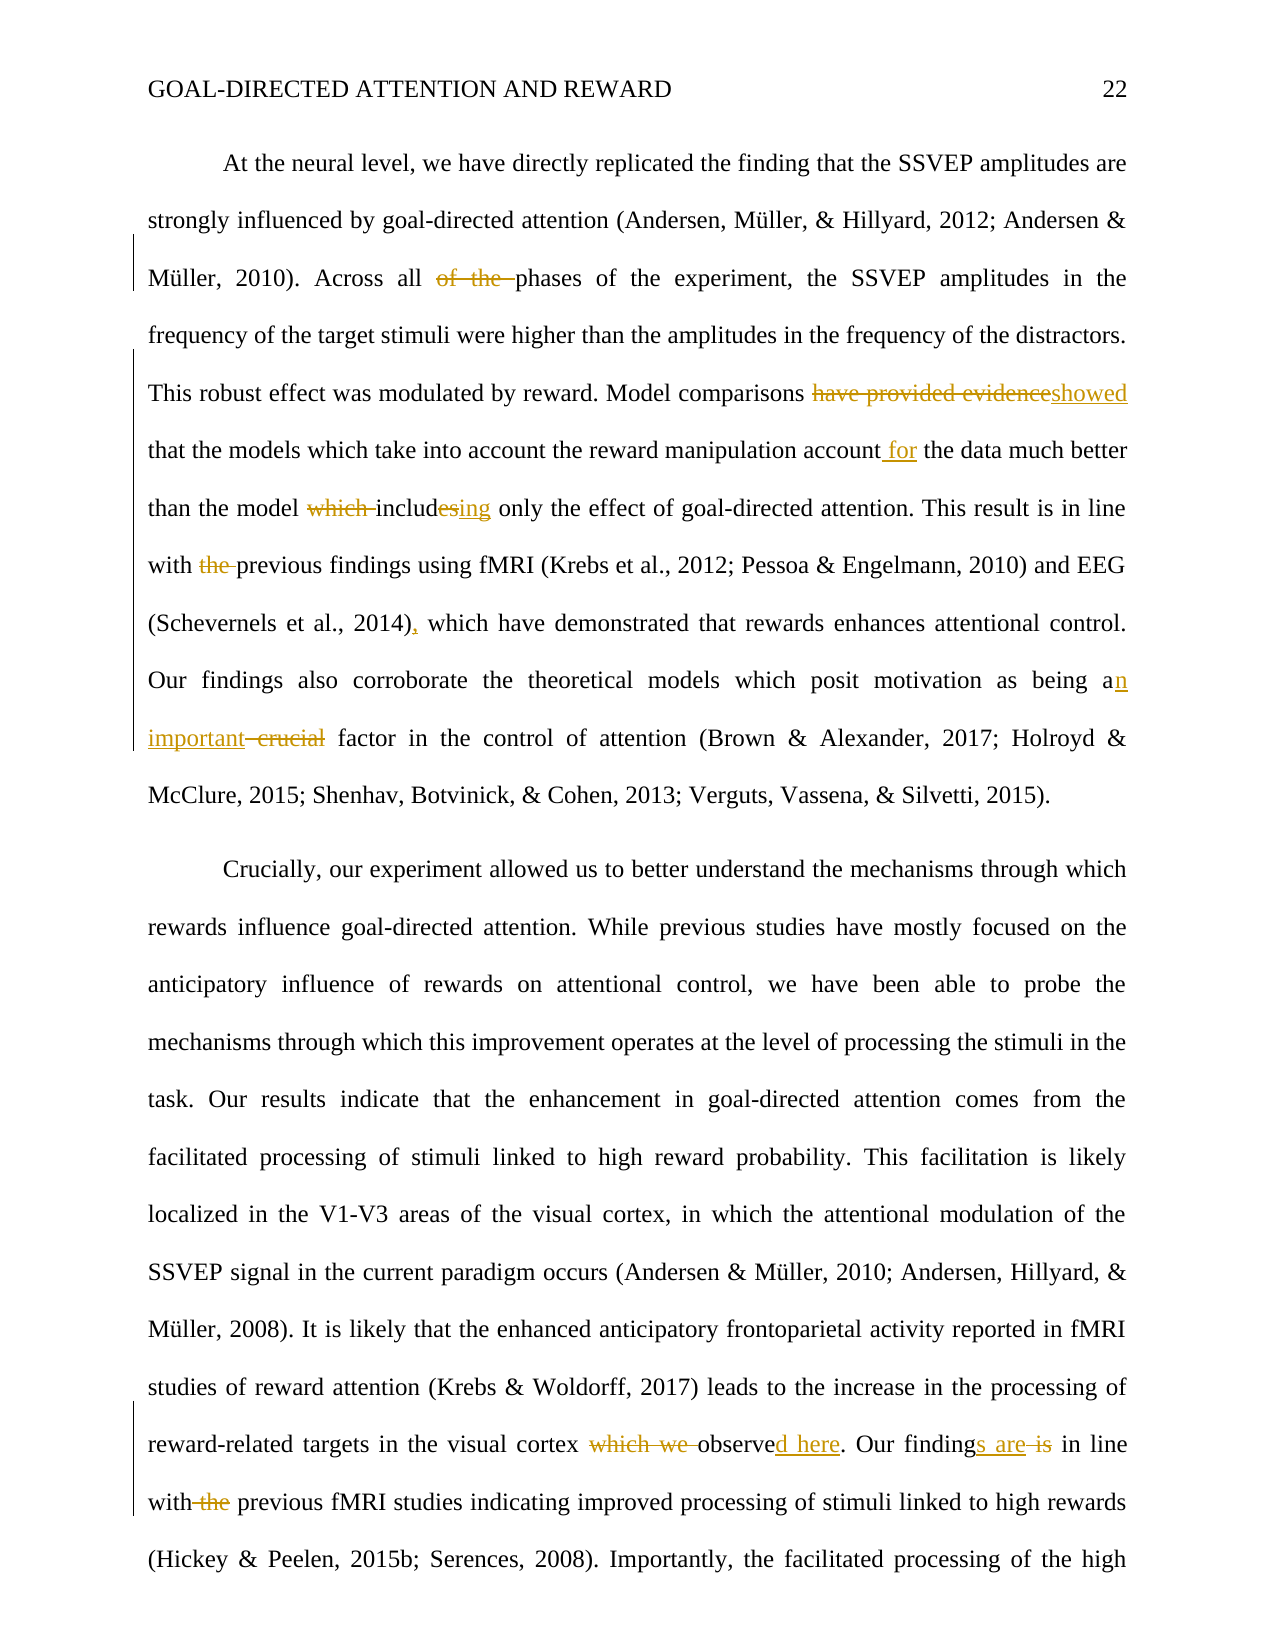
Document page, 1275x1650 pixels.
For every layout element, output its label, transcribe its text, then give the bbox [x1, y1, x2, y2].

text Crucially, our experiment allowed us to better understand the mechanisms through which rewards influence goal-directed attention. While previous studies have mostly focused on the anticipatory influence of rewards on attentional control, we have been able to probe the mechanisms through which this improvement operates at the level of processing the stimuli in the task. Our results indicate that the enhancement in goal-directed attention comes from the facilitated processing of stimuli linked to high reward probability. This facilitation is likely localized in the V1-V3 areas of the visual cortex, in which the attentional modulation of the SSVEP signal in the current paradigm occurs (Andersen & Müller, 2010; Andersen, Hillyard, & Müller, 2008). It is likely that the enhanced anticipatory frontoparietal activity reported in fMRI studies of reward attention (Krebs & Woldorff, 2017) leads to the increase in the processing of reward-related targets in the visual cortex observed here. Our findings are in line with previous fMRI studies indicating improved processing of stimuli linked to high rewards (Hickey & Peelen, 2015b; Serences, 2008). Importantly, the facilitated processing of the high [148, 854, 1127, 1573]
text At the neural level, we have directly replicated the finding that the SSVEP amplitudes are strongly influenced by goal-directed attention (Andersen, Müller, & Hillyard, 2012; Andersen & Müller, 2010). Across all phases of the experiment, the SSVEP amplitudes in the frequency of the target stimuli were higher than the amplitudes in the frequency of the distractors. This robust effect was modulated by reward. Model comparisons showed that the models which take into account the reward manipulation account for the data much better than the model including only the effect of goal-directed attention. This result is in line with previous findings using fMRI (Krebs et al., 2012; Pessoa & Engelmann, 2010) and EEG (Schevernels et al., 2014), which have demonstrated that rewards enhances attentional control. Our findings also corroborate the theoretical models which posit motivation as being an important factor in the control of attention (Brown & Alexander, 2017; Holroyd & McClure, 2015; Shenhav, Botvinick, & Cohen, 2013; Verguts, Vassena, & Silvetti, 2015). [148, 148, 1127, 809]
